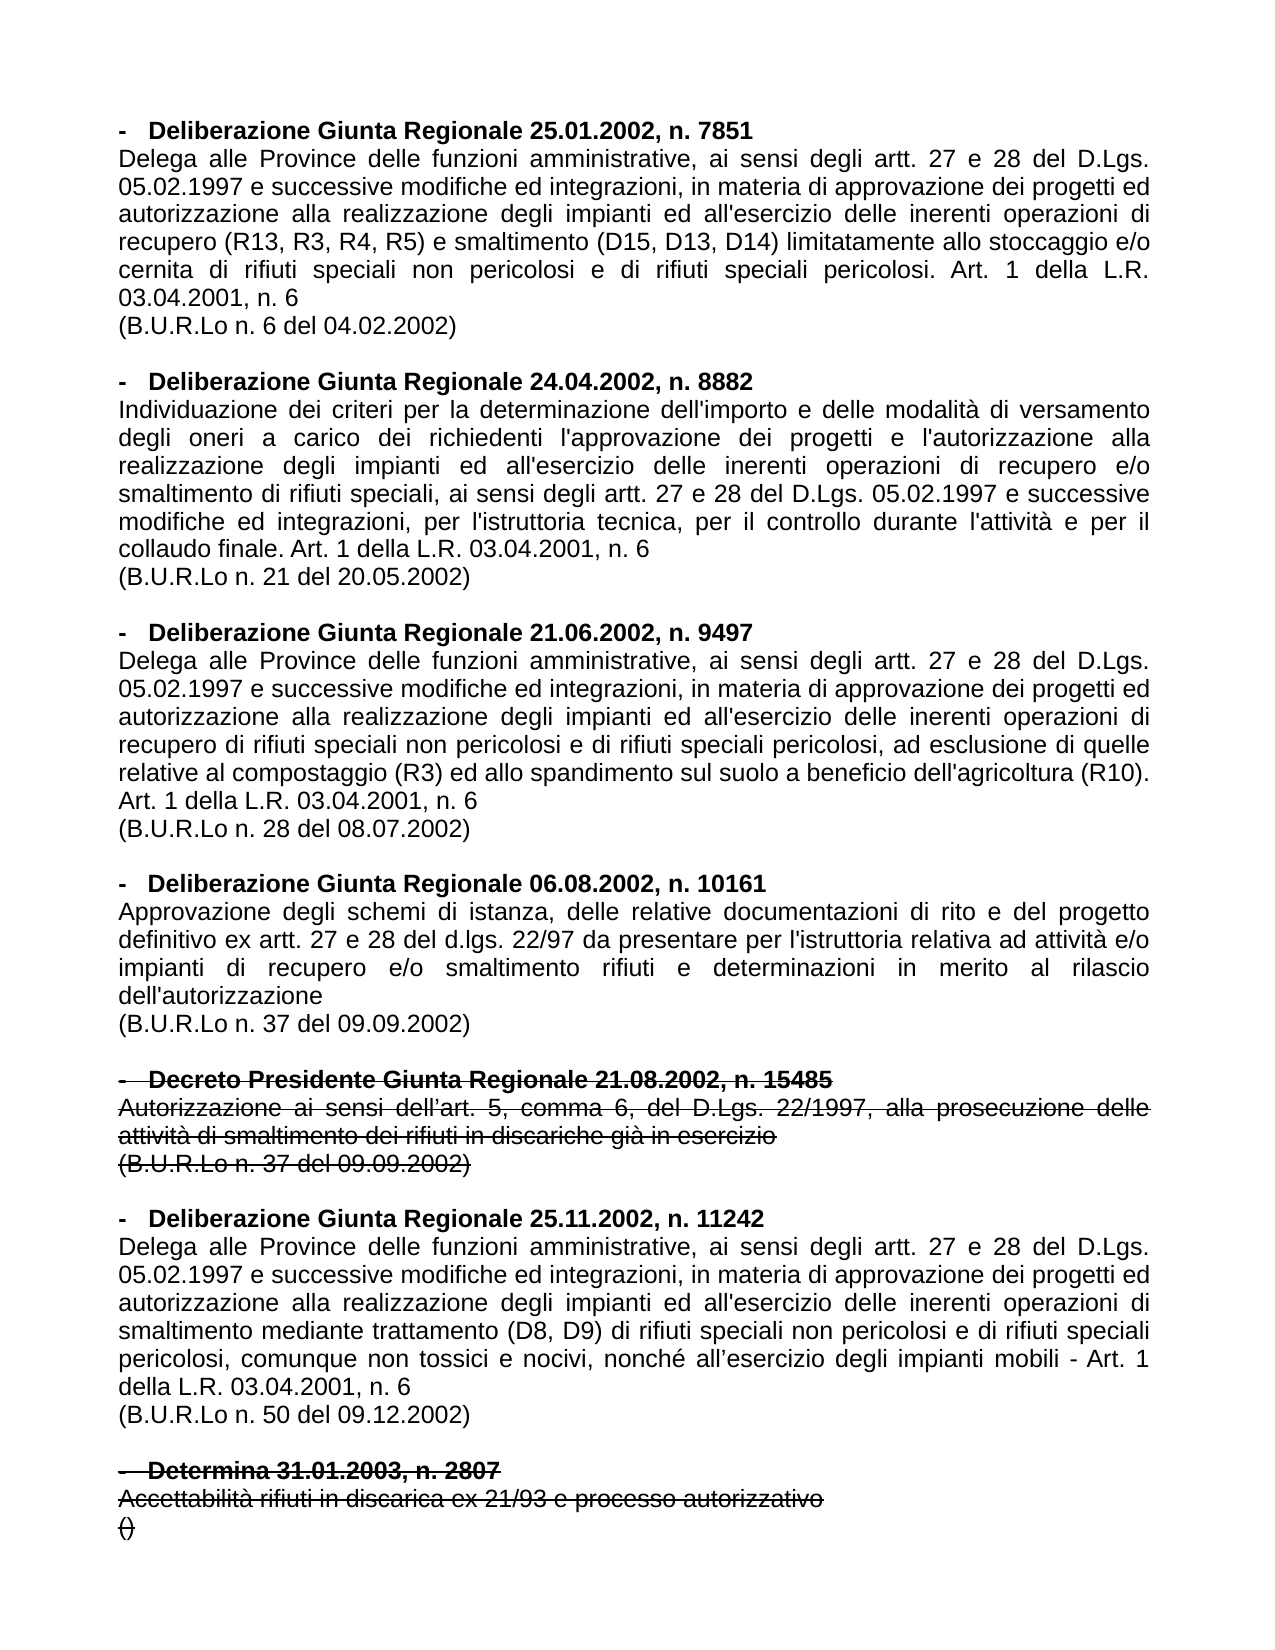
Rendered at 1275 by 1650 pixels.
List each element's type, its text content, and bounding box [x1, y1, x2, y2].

text (B.U.R.Lo n. 28 del 08.07.2002) [118, 814, 1152, 842]
text Delega alle Province delle funzioni amministrative, ai sensi degli artt. 27 e 28 del D.Lgs. 05.02.1997 e successive modifiche ed integrazioni, in materia di approvazione dei progetti ed autorizzazione alla realizzazione degli impianti ed all'esercizio delle inerenti operazioni di recupero di rifiuti speciali non pericolosi e di rifiuti speciali pericolosi, ad esclusione di quelle relative al compostaggio (R3) ed allo spandimento sul suolo a beneficio dell'agricoltura (R10). Art. 1 della L.R. 03.04.2001, n. 6 [118, 647, 1152, 814]
text (B.U.R.Lo n. 6 del 04.02.2002) [118, 312, 1152, 340]
text Delega alle Province delle funzioni amministrative, ai sensi degli artt. 27 e 28 del D.Lgs. 05.02.1997 e successive modifiche ed integrazioni, in materia di approvazione dei progetti ed autorizzazione alla realizzazione degli impianti ed all'esercizio delle inerenti operazioni di recupero (R13, R3, R4, R5) e smaltimento (D15, D13, D14) limitatamente allo stoccaggio e/o cernita di rifiuti speciali non pericolosi e di rifiuti speciali pericolosi. Art. 1 della L.R. 03.04.2001, n. 6 [118, 144, 1152, 312]
text Autorizzazione ai sensi dell’art. 5, comma 6, del D.Lgs. 22/1997, alla prosecuzione delle attività di smaltimento dei rifiuti in discariche già in esercizio [118, 1093, 1152, 1149]
text (B.U.R.Lo n. 37 del 09.09.2002) [118, 1010, 1152, 1038]
text - Decreto Presidente Giunta Regionale 21.08.2002, n. 15485 [118, 1066, 1152, 1093]
text - Determina 31.01.2003, n. 2807 [118, 1456, 1152, 1484]
text - Deliberazione Giunta Regionale 25.01.2002, n. 7851 [118, 116, 1152, 144]
text - Deliberazione Giunta Regionale 25.11.2002, n. 11242 [118, 1205, 1152, 1233]
text () [118, 1512, 1152, 1540]
text - Deliberazione Giunta Regionale 06.08.2002, n. 10161 [118, 870, 1152, 898]
text Delega alle Province delle funzioni amministrative, ai sensi degli artt. 27 e 28 del D.Lgs. 05.02.1997 e successive modifiche ed integrazioni, in materia di approvazione dei progetti ed autorizzazione alla realizzazione degli impianti ed all'esercizio delle inerenti operazioni di smaltimento mediante trattamento (D8, D9) di rifiuti speciali non pericolosi e di rifiuti speciali pericolosi, comunque non tossici e nocivi, nonché all’esercizio degli impianti mobili - Art. 1 della L.R. 03.04.2001, n. 6 [118, 1233, 1152, 1401]
text (B.U.R.Lo n. 21 del 20.05.2002) [118, 563, 1152, 591]
text - Deliberazione Giunta Regionale 24.04.2002, n. 8882 [118, 368, 1152, 396]
text - Deliberazione Giunta Regionale 21.06.2002, n. 9497 [118, 619, 1152, 647]
text Accettabilità rifiuti in discarica ex 21/93 e processo autorizzativo [118, 1484, 1152, 1512]
text Approvazione degli schemi di istanza, delle relative documentazioni di rito e del progetto definitivo ex artt. 27 e 28 del d.lgs. 22/97 da presentare per l'istruttoria relativa ad attività e/o impianti di recupero e/o smaltimento rifiuti e determinazioni in merito al rilascio dell'autorizzazione [118, 898, 1152, 1010]
text (B.U.R.Lo n. 37 del 09.09.2002) [118, 1149, 1152, 1177]
text Individuazione dei criteri per la determinazione dell'importo e delle modalità di versamento degli oneri a carico dei richiedenti l'approvazione dei progetti e l'autorizzazione alla realizzazione degli impianti ed all'esercizio delle inerenti operazioni di recupero e/o smaltimento di rifiuti speciali, ai sensi degli artt. 27 e 28 del D.Lgs. 05.02.1997 e successive modifiche ed integrazioni, per l'istruttoria tecnica, per il controllo durante l'attività e per il collaudo finale. Art. 1 della L.R. 03.04.2001, n. 6 [118, 396, 1152, 563]
text (B.U.R.Lo n. 50 del 09.12.2002) [118, 1401, 1152, 1428]
